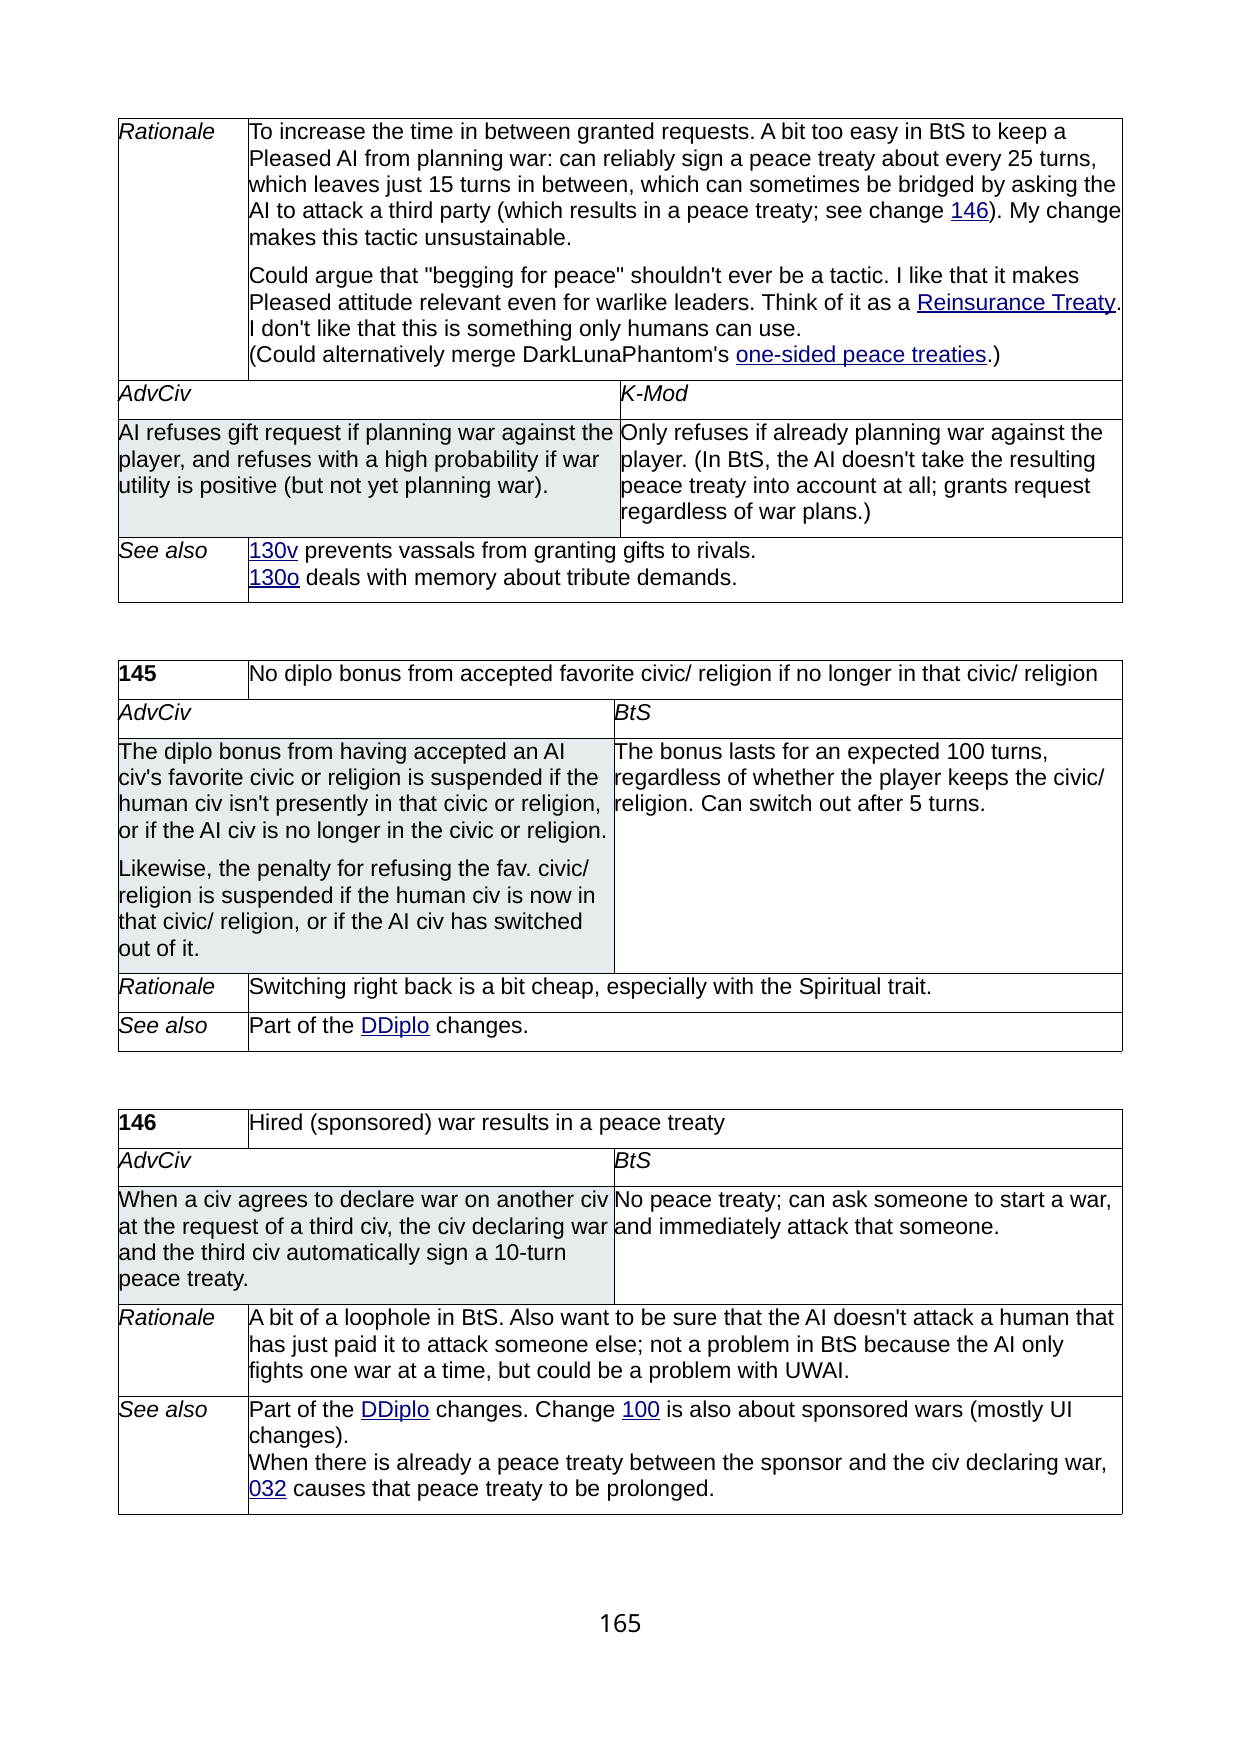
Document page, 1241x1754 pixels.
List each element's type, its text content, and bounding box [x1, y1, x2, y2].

table_cell Part of the DDiplo changes. [249, 1013, 1122, 1051]
table_header 146 [119, 1110, 248, 1147]
table_cell BtS [615, 700, 1122, 737]
table_cell Rationale [119, 974, 248, 1012]
table_header 145 [119, 661, 248, 699]
table_cell The bonus lasts for an expected 100 turns, regardless of whether the player keeps the civic/ religion. Can switch out after 5 turns. [615, 739, 1122, 973]
table_cell See also [119, 538, 248, 602]
table_cell AI refuses gift request if planning war against the player, and refuses with a high probability if war utility is positive (but not yet planning war). [119, 420, 620, 537]
table_cell No peace treaty; can ask someone to start a war, and immediately attack that someone. [615, 1187, 1122, 1304]
table_header Hired (sponsored) war results in a peace treaty [249, 1110, 1122, 1147]
table_cell When a civ agrees to declare war on another civ at the request of a third civ, the civ declaring war and the third civ automatically sign a 10-turn peace treaty. [119, 1187, 614, 1304]
table_cell 130v prevents vassals from granting gifts to rivals. 130o deals with memory about tribute demands. [249, 538, 1122, 602]
table_cell To increase the time in between granted requests. A bit too easy in BtS to keep a Pleased AI from planning war: can reliably sign a peace treaty about every 25 turns, which leaves just 15 turns in between, which can sometimes be bridged by asking the AI to attack a third party (which results in a peace treaty; see change 146). My change makes this tactic unsustainable. Could argue that "begging for peace" shouldn't ever be a tactic. I like that it makes Pleased attitude relevant even for warlike leaders. Think of it as a Reinsurance Treaty. I don't like that this is something only humans can use. (Could alternatively merge DarkLunaPhantom's one-sided peace treaties.) [249, 119, 1122, 380]
table_cell Switching right back is a bit cheap, especially with the Spiritual trait. [249, 974, 1122, 1012]
table_cell Rationale [119, 1305, 248, 1396]
table_cell Rationale [119, 119, 248, 380]
table_header No diplo bonus from accepted favorite civic/ religion if no longer in that civic/ religion [249, 661, 1122, 699]
table_cell See also [119, 1013, 248, 1051]
table_cell AdvCiv [119, 1149, 614, 1186]
table_cell Only refuses if already planning war against the player. (In BtS, the AI doesn't take the resulting peace treaty into account at all; grants request regardless of war plans.) [621, 420, 1122, 537]
table_cell A bit of a loophole in BtS. Also want to be sure that the AI doesn't attack a human that has just paid it to attack someone else; not a problem in BtS because the AI only fights one war at a time, but could be a problem with UWAI. [249, 1305, 1122, 1396]
table_cell See also [119, 1397, 248, 1514]
table_cell AdvCiv [119, 700, 614, 737]
table_cell Part of the DDiplo changes. Change 100 is also about sponsored wars (mostly UI changes). When there is already a peace treaty between the sponsor and the civ declaring war, 032 causes that peace treaty to be prolonged. [249, 1397, 1122, 1514]
table_cell AdvCiv [119, 381, 620, 419]
table_cell K-Mod [621, 381, 1122, 419]
table_cell The diplo bonus from having accepted an AI civ's favorite civic or religion is suspended if the human civ isn't presently in that civic or religion, or if the AI civ is no longer in the civic or religion. Likewise, the penalty for refusing the fav. civic/ religion is suspended if the human civ is now in that civic/ religion, or if the AI civ has switched out of it. [119, 739, 614, 973]
table_cell BtS [615, 1149, 1122, 1186]
